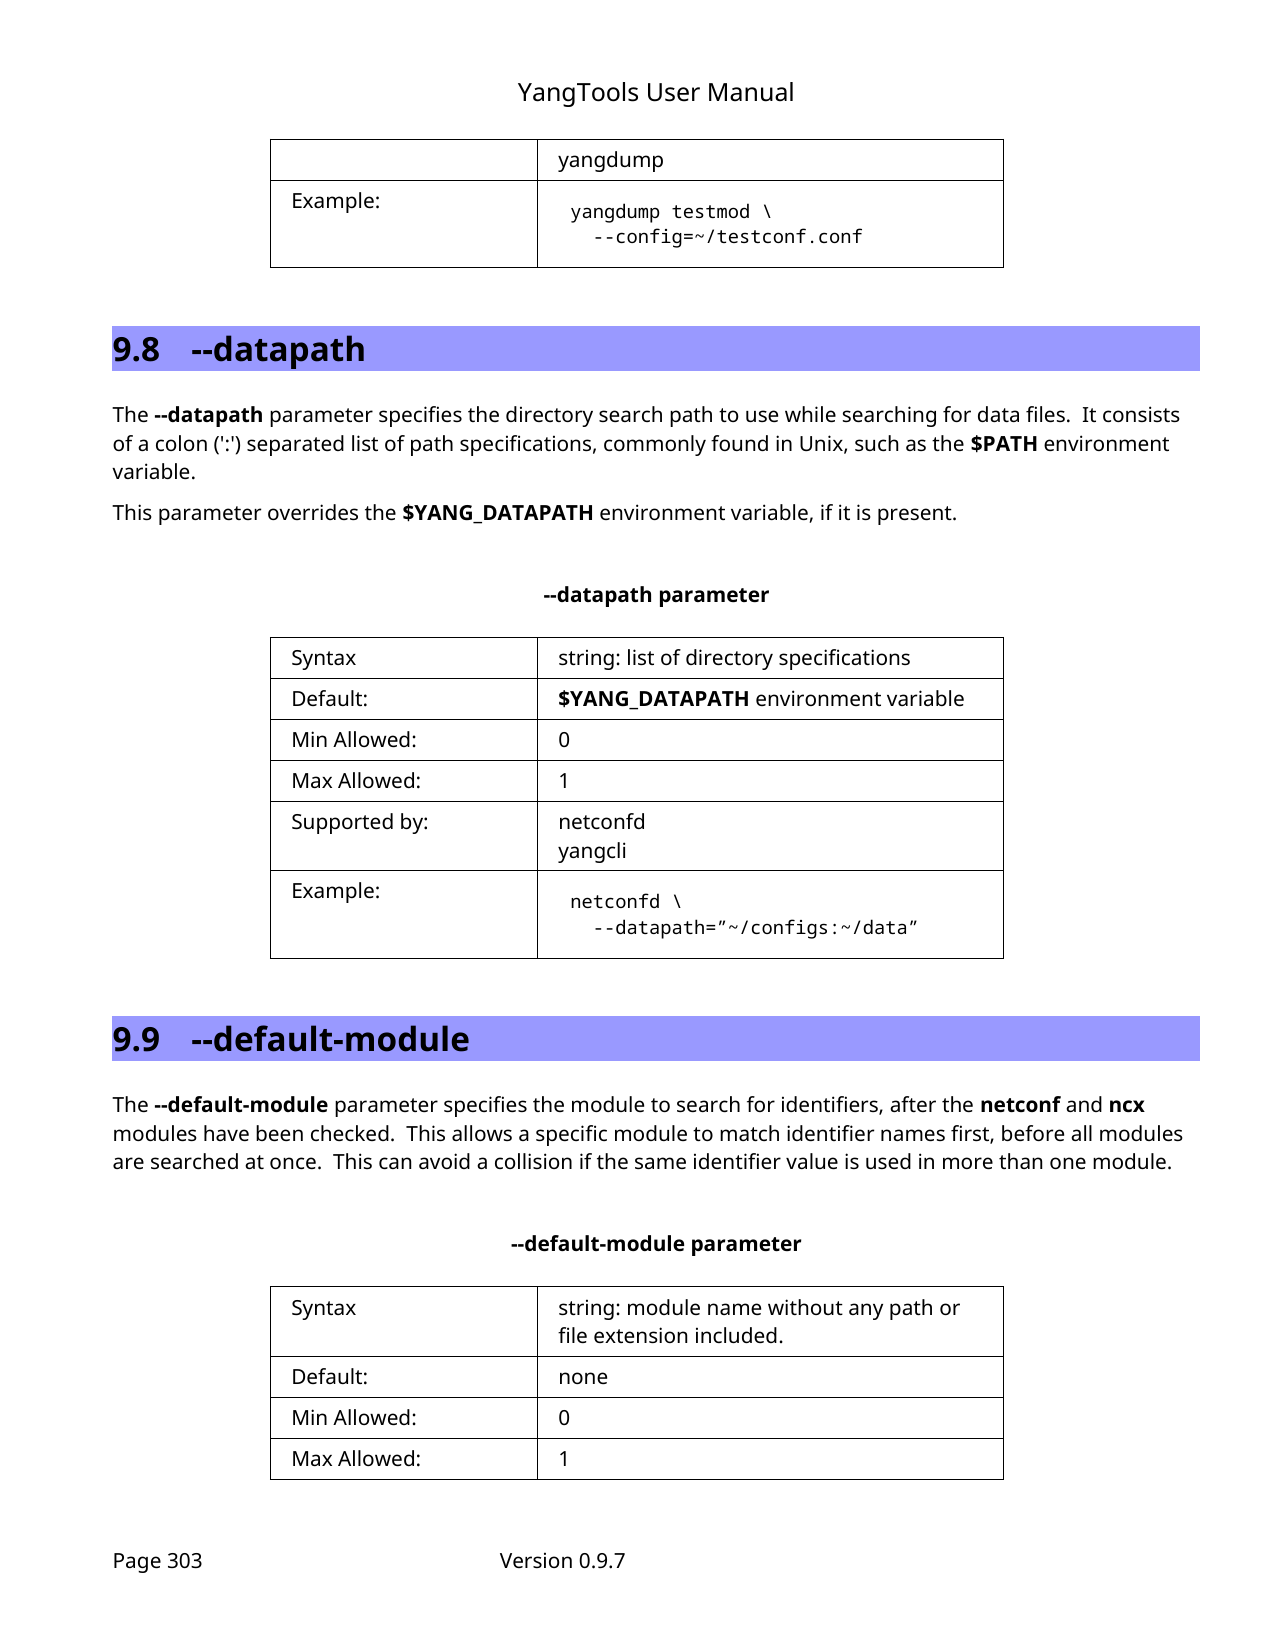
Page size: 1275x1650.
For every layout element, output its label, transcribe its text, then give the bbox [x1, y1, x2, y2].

table_cell Default: [271, 1357, 537, 1397]
table_cell $YANG_DATAPATH environment variable [538, 679, 1003, 719]
text The --datapath parameter specifies the directory search path to use while searching for data files. It consists of a colon (':') separated list of path specifications, commonly found in Unix, such as the $PATH environment variable. [112, 400, 1200, 486]
text This parameter overrides the $YANG_DATAPATH environment variable, if it is present. [112, 498, 1200, 526]
table_header string: module name without any path or file extension included. [538, 1287, 1003, 1356]
table_header Syntax [271, 1287, 537, 1356]
table_cell 1 [538, 1439, 1003, 1478]
table_cell Example: [271, 871, 537, 957]
subtitle --datapath parameter [127, 580, 1185, 608]
table_cell yangdump [538, 140, 1003, 179]
table_cell netconfd yangcli [538, 802, 1003, 870]
table_cell Default: [271, 679, 537, 719]
text The --default-module parameter specifies the module to search for identifiers, after the netconf and ncx modules have been checked. This allows a specific module to match identifier names first, before all modules are searched at once. This can avoid a collision if the same identifier value is used in more than one module. [112, 1091, 1200, 1176]
table_cell Min Allowed: [271, 1398, 537, 1437]
table_cell [271, 140, 537, 179]
subtitle --default-module [112, 1016, 1200, 1061]
table_cell 1 [538, 761, 1003, 801]
table_cell Example: [271, 181, 537, 267]
table_header string: list of directory specifications [538, 638, 1003, 678]
table_cell Min Allowed: [271, 720, 537, 759]
table_cell 0 [538, 720, 1003, 759]
table_cell yangdump testmod \ --config=~/testconf.conf [538, 181, 1003, 267]
table_cell netconfd \ --datapath=”~/configs:~/data” [538, 871, 1003, 957]
table_cell Supported by: [271, 802, 537, 870]
table_cell Max Allowed: [271, 1439, 537, 1478]
subtitle --default-module parameter [127, 1229, 1185, 1258]
table_cell 0 [538, 1398, 1003, 1437]
table_header Syntax [271, 638, 537, 678]
subtitle --datapath [112, 326, 1200, 371]
table_cell Max Allowed: [271, 761, 537, 801]
table_cell none [538, 1357, 1003, 1397]
